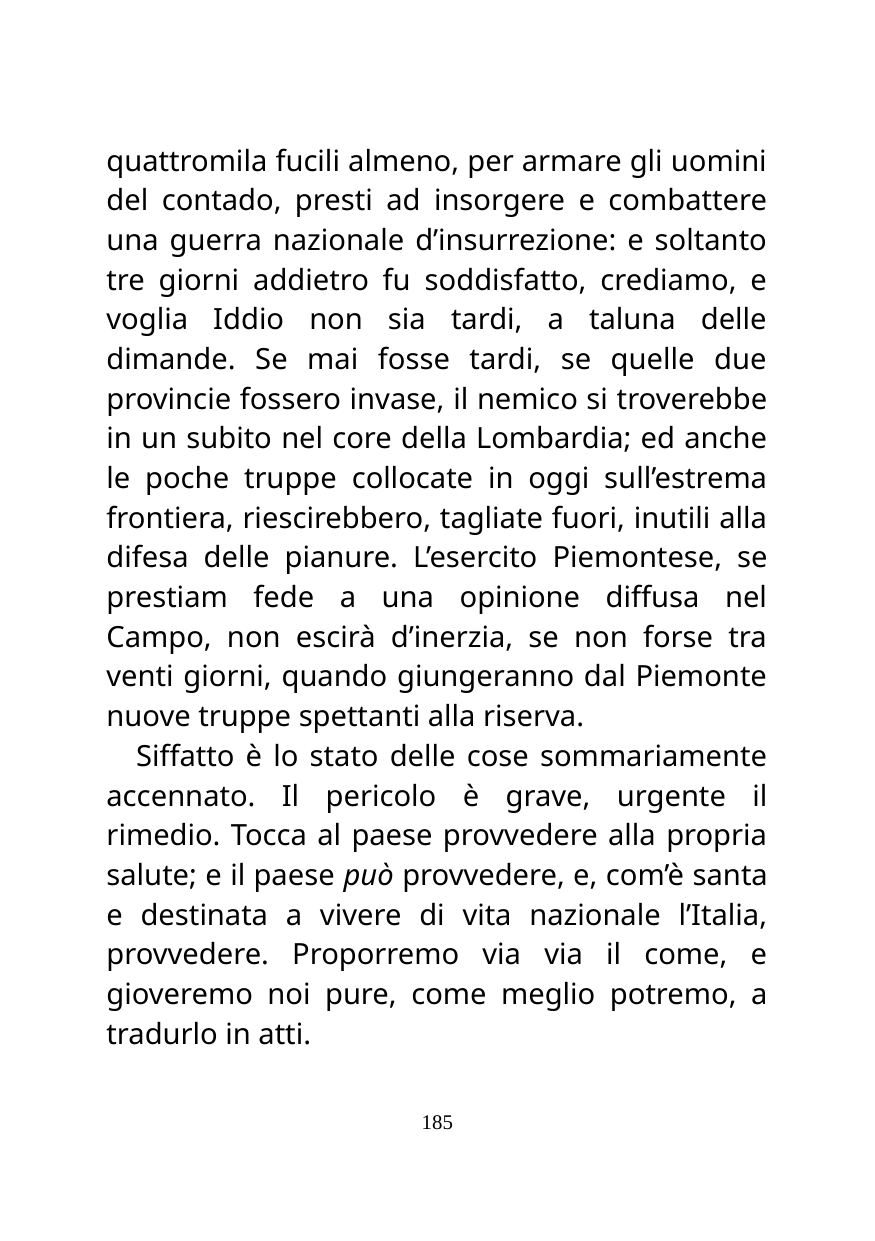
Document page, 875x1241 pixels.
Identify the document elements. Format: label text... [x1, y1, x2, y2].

text Siffatto è lo stato delle cose sommariamente accennato. Il pericolo è grave, urgente il rimedio. Tocca al paese provvedere alla propria salute; e il paese può provvedere, e, com’è santa e destinata a vivere di vita nazionale l’Italia, provvedere. Proporremo via via il come, e gioveremo noi pure, come meglio potremo, a tradurlo in atti. [106, 735, 768, 1053]
text quattromila fucili almeno, per armare gli uomini del contado, presti ad insorgere e combattere una guerra nazionale d’insurrezione: e soltanto tre giorni addietro fu soddisfatto, crediamo, e voglia Iddio non sia tardi, a taluna delle dimande. Se mai fosse tardi, se quelle due provincie fossero invase, il nemico si troverebbe in un subito nel core della Lombardia; ed anche le poche truppe collocate in oggi sull’estrema frontiera, riescirebbero, tagliate fuori, inutili alla difesa delle pianure. L’esercito Piemontese, se prestiam fede a una opinione diffusa nel Campo, non escirà d’inerzia, se non forse tra venti giorni, quando giungeranno dal Piemonte nuove truppe spettanti alla riserva. [106, 140, 768, 735]
